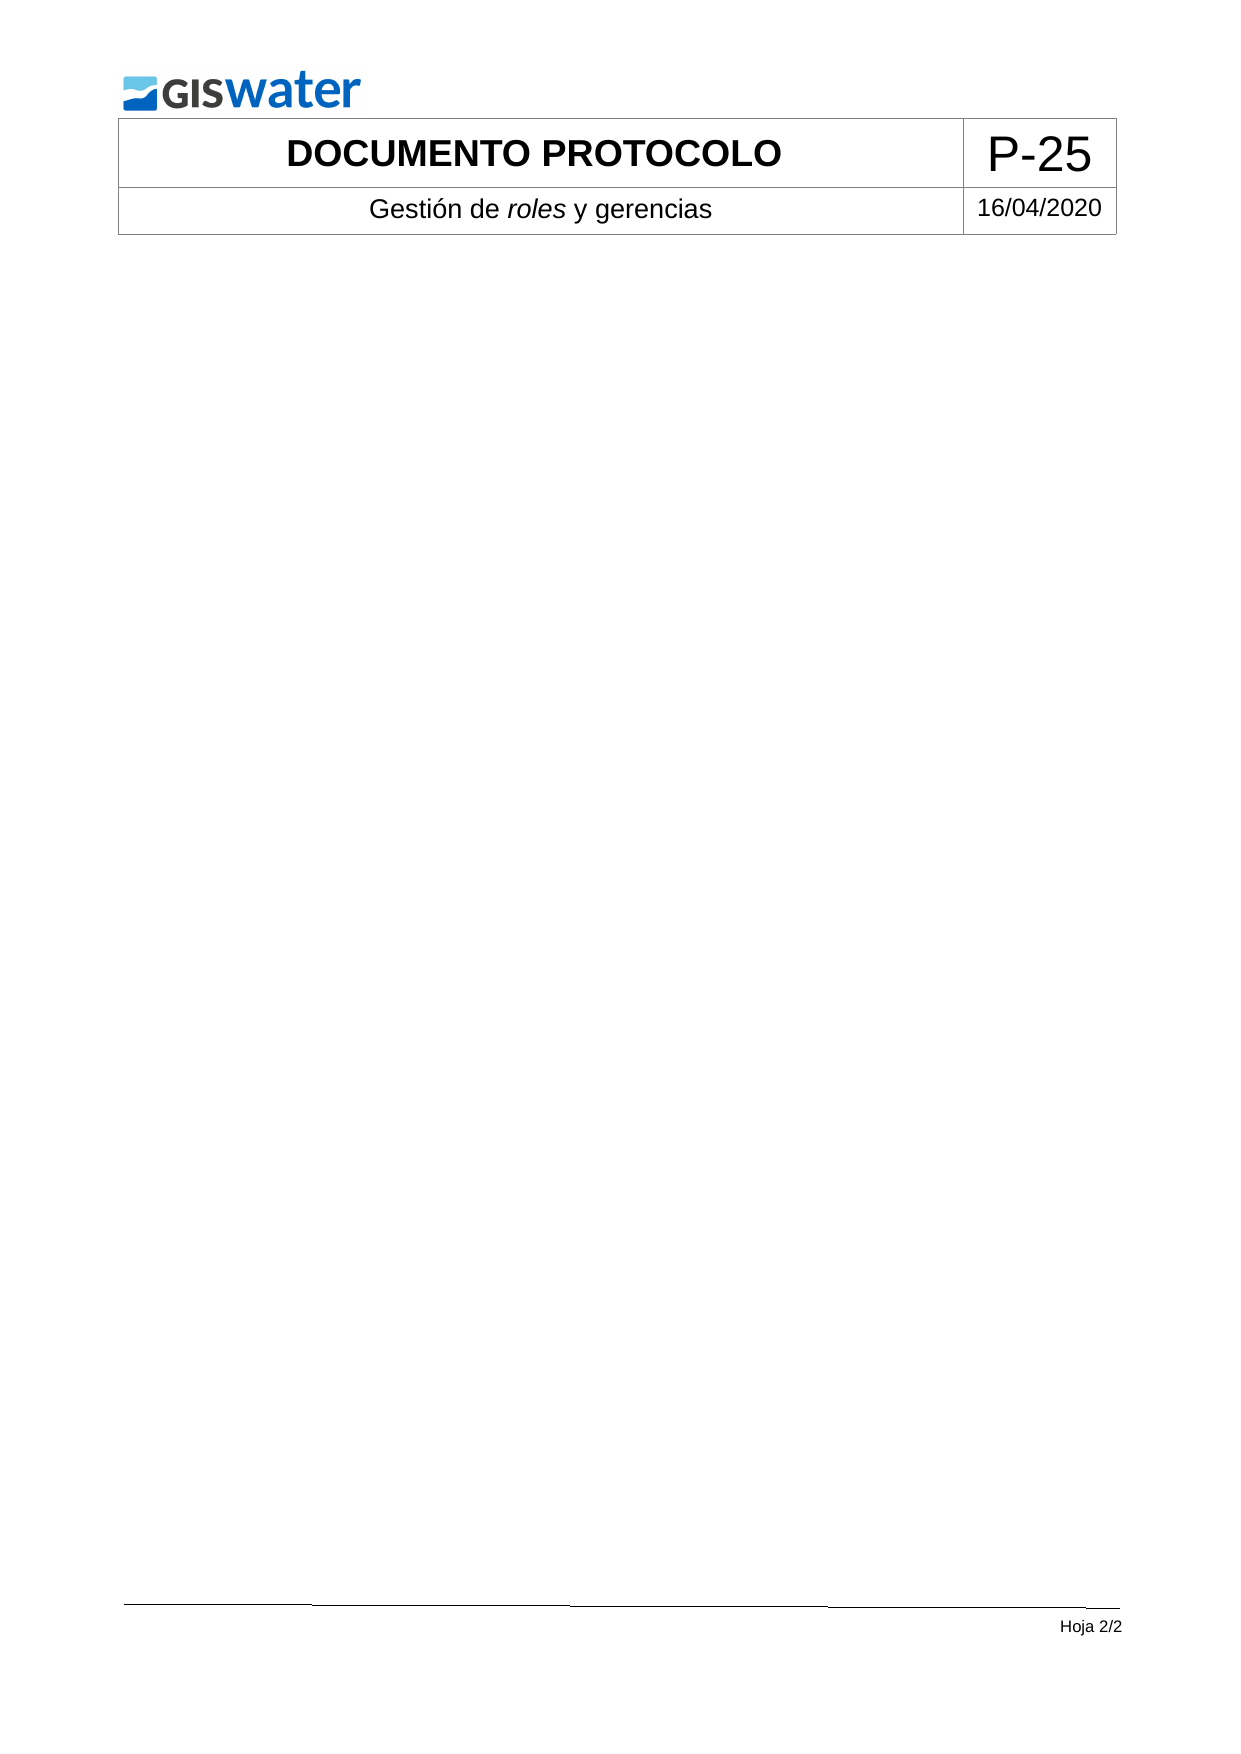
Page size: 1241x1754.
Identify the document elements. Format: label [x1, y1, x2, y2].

picture [119, 66, 365, 115]
